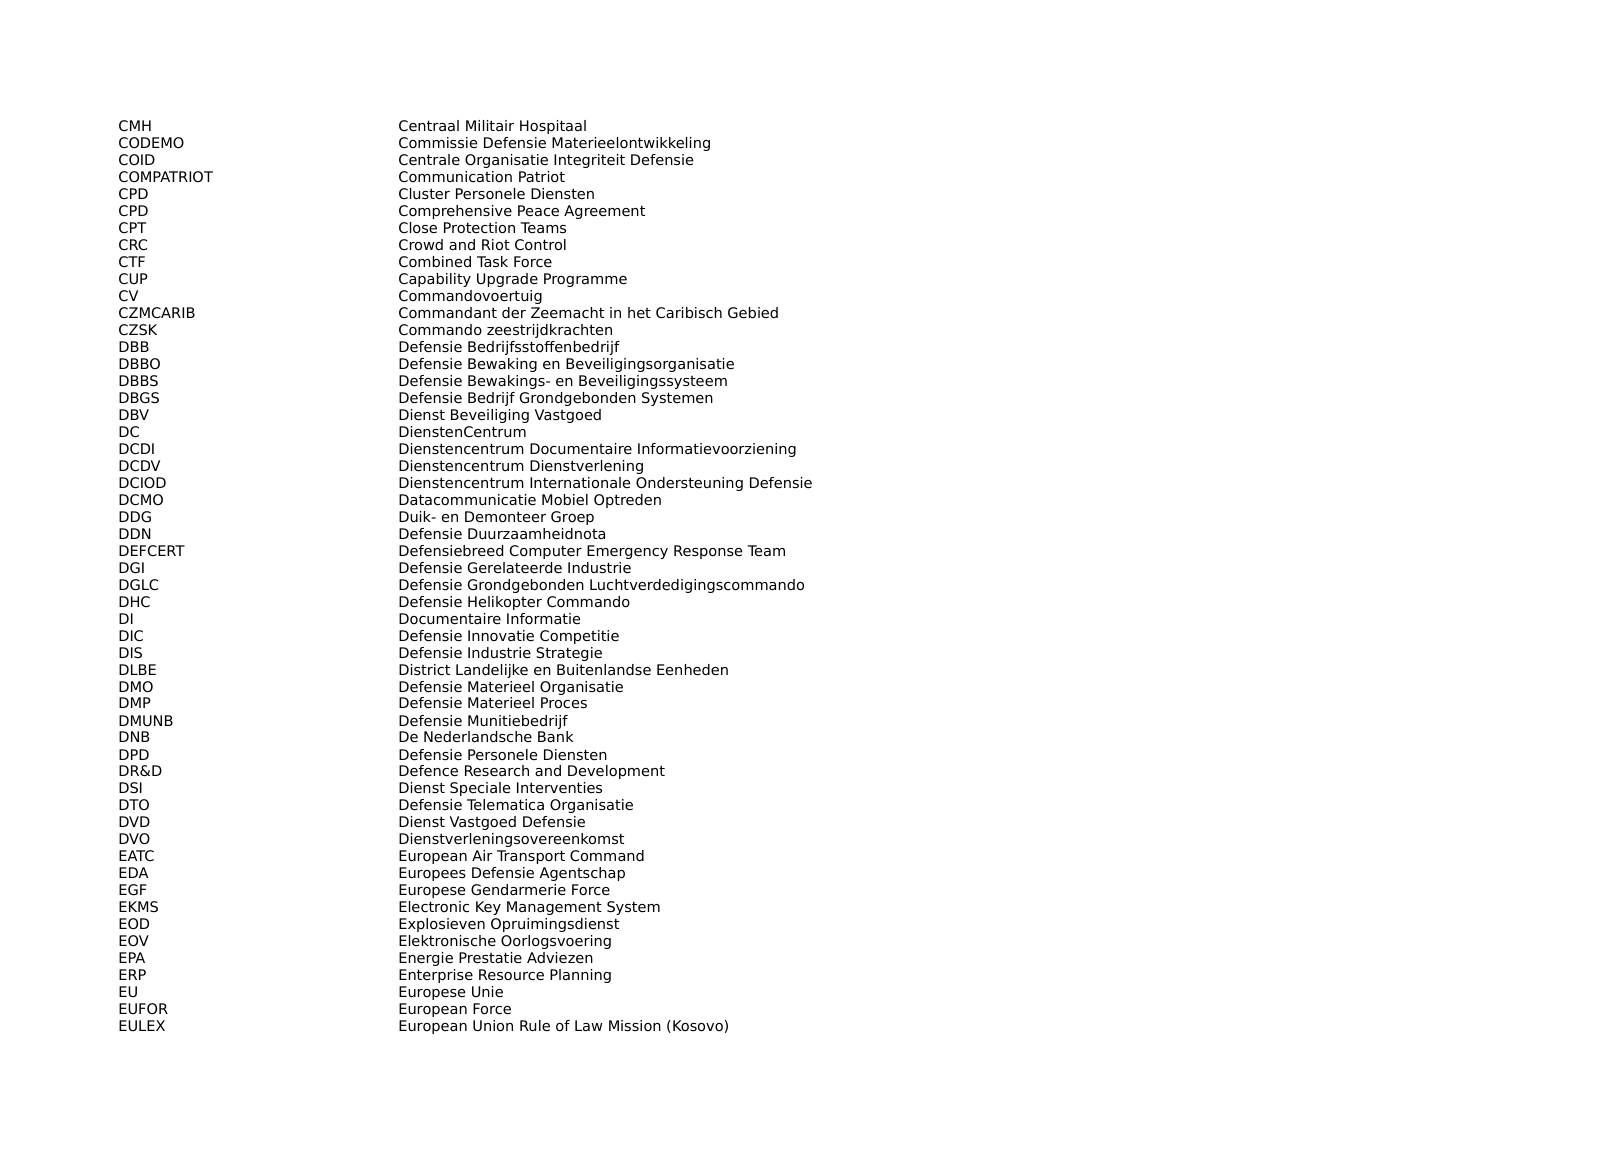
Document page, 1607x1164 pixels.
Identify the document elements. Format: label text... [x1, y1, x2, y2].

table_cell DGLC [118, 577, 392, 593]
table_cell Dienst Speciale Interventies [392, 780, 1488, 797]
table_cell DBBO [118, 356, 392, 373]
table_cell DEFCERT [118, 543, 392, 559]
table_cell Close Protection Teams [392, 220, 1488, 237]
table_cell EGF [118, 882, 392, 899]
table_cell Defensie Bewaking en Beveiligingsorganisatie [392, 356, 1488, 373]
table_cell DNB [118, 729, 392, 746]
table_cell DienstenCentrum [392, 424, 1488, 441]
table_cell European Force [392, 1001, 1488, 1018]
table_cell Dienstverleningsovereenkomst [392, 831, 1488, 848]
table_cell CRC [118, 237, 392, 254]
table_cell EKMS [118, 899, 392, 916]
table_cell DBB [118, 339, 392, 356]
table_cell EOD [118, 916, 392, 933]
table_cell DCIOD [118, 475, 392, 492]
table_cell Comprehensive Peace Agreement [392, 203, 1488, 220]
table_cell Defensie Telematica Organisatie [392, 797, 1488, 814]
table_cell Cluster Personele Diensten [392, 186, 1488, 203]
table_cell DMUNB [118, 713, 392, 729]
table_cell Commandant der Zeemacht in het Caribisch Gebied [392, 305, 1488, 322]
table_cell CPD [118, 186, 392, 203]
table_cell Europese Unie [392, 984, 1488, 1001]
table_cell Capability Upgrade Programme [392, 271, 1488, 288]
table_cell DIC [118, 628, 392, 644]
table_cell EULEX [118, 1018, 392, 1035]
table_cell CMH [118, 118, 392, 135]
table_cell Defensie Innovatie Competitie [392, 628, 1488, 644]
table_cell Commandovoertuig [392, 288, 1488, 305]
table_cell DDG [118, 509, 392, 526]
table_cell Documentaire Informatie [392, 611, 1488, 627]
table_cell District Landelijke en Buitenlandse Eenheden [392, 661, 1488, 678]
table_cell Explosieven Opruimingsdienst [392, 916, 1488, 933]
table_cell Defensie Bedrijf Grondgebonden Systemen [392, 390, 1488, 407]
table_cell European Air Transport Command [392, 848, 1488, 865]
table_cell Electronic Key Management System [392, 899, 1488, 916]
table_cell Centraal Militair Hospitaal [392, 118, 1488, 135]
table_cell Defence Research and Development [392, 763, 1488, 780]
table_cell Dienst Vastgoed Defensie [392, 814, 1488, 831]
table_cell Defensie Materieel Proces [392, 695, 1488, 712]
table_cell EUFOR [118, 1001, 392, 1018]
table_cell DMP [118, 695, 392, 712]
table_cell Dienstencentrum Internationale Ondersteuning Defensie [392, 475, 1488, 492]
table_cell DCDV [118, 458, 392, 475]
table_cell DCDI [118, 441, 392, 458]
table_cell Defensie Gerelateerde Industrie [392, 560, 1488, 577]
table_cell DPD [118, 746, 392, 763]
table_cell Centrale Organisatie Integriteit Defensie [392, 152, 1488, 169]
table_cell Defensie Bewakings- en Beveiligingssysteem [392, 373, 1488, 390]
table_cell Defensiebreed Computer Emergency Response Team [392, 543, 1488, 559]
table_cell DMO [118, 679, 392, 695]
table_cell Defensie Helikopter Commando [392, 594, 1488, 611]
table_cell EPA [118, 950, 392, 967]
table_cell DSI [118, 780, 392, 797]
table_cell ERP [118, 967, 392, 984]
table_cell DC [118, 424, 392, 441]
table_cell Europese Gendarmerie Force [392, 882, 1488, 899]
table_cell DVO [118, 831, 392, 848]
table_cell De Nederlandsche Bank [392, 729, 1488, 746]
table_cell Defensie Munitiebedrijf [392, 713, 1488, 729]
table_cell CPT [118, 220, 392, 237]
table_cell DR&D [118, 763, 392, 780]
table_cell European Union Rule of Law Mission (Kosovo) [392, 1018, 1488, 1035]
table_cell DVD [118, 814, 392, 831]
table_cell EU [118, 984, 392, 1001]
table_cell Duik- en Demonteer Groep [392, 509, 1488, 526]
table_cell CUP [118, 271, 392, 288]
table_cell Defensie Bedrijfsstoffenbedrijf [392, 339, 1488, 356]
table_cell CPD [118, 203, 392, 220]
table_cell DDN [118, 526, 392, 543]
table_cell Dienstencentrum Documentaire Informatievoorziening [392, 441, 1488, 458]
table_cell DBGS [118, 390, 392, 407]
table_cell EOV [118, 933, 392, 950]
table_cell Commando zeestrijdkrachten [392, 322, 1488, 339]
table_cell CTF [118, 254, 392, 271]
table_cell CZMCARIB [118, 305, 392, 322]
table_cell EATC [118, 848, 392, 865]
table_cell CZSK [118, 322, 392, 339]
table_cell Enterprise Resource Planning [392, 967, 1488, 984]
table_cell DHC [118, 594, 392, 611]
table_cell DBBS [118, 373, 392, 390]
table_cell Elektronische Oorlogsvoering [392, 933, 1488, 950]
table_cell COID [118, 152, 392, 169]
table_cell Combined Task Force [392, 254, 1488, 271]
table_cell Dienst Beveiliging Vastgoed [392, 407, 1488, 424]
table_cell CODEMO [118, 135, 392, 152]
table_cell Dienstencentrum Dienstverlening [392, 458, 1488, 475]
table_cell DTO [118, 797, 392, 814]
table_cell EDA [118, 865, 392, 882]
table_cell DI [118, 611, 392, 627]
table_cell CV [118, 288, 392, 305]
table_cell Commissie Defensie Materieelontwikkeling [392, 135, 1488, 152]
table_cell Defensie Duurzaamheidnota [392, 526, 1488, 543]
table_cell Crowd and Riot Control [392, 237, 1488, 254]
table_cell DBV [118, 407, 392, 424]
table_cell Europees Defensie Agentschap [392, 865, 1488, 882]
table_cell Communication Patriot [392, 169, 1488, 186]
table_cell Defensie Personele Diensten [392, 746, 1488, 763]
table_cell Defensie Materieel Organisatie [392, 679, 1488, 695]
table_cell DIS [118, 645, 392, 661]
table_cell Energie Prestatie Adviezen [392, 950, 1488, 967]
table_cell DLBE [118, 661, 392, 678]
table_cell DCMO [118, 492, 392, 509]
table_cell Defensie Industrie Strategie [392, 645, 1488, 661]
table_cell Datacommunicatie Mobiel Optreden [392, 492, 1488, 509]
table_cell Defensie Grondgebonden Luchtverdedigingscommando [392, 577, 1488, 593]
table_cell DGI [118, 560, 392, 577]
table_cell COMPATRIOT [118, 169, 392, 186]
